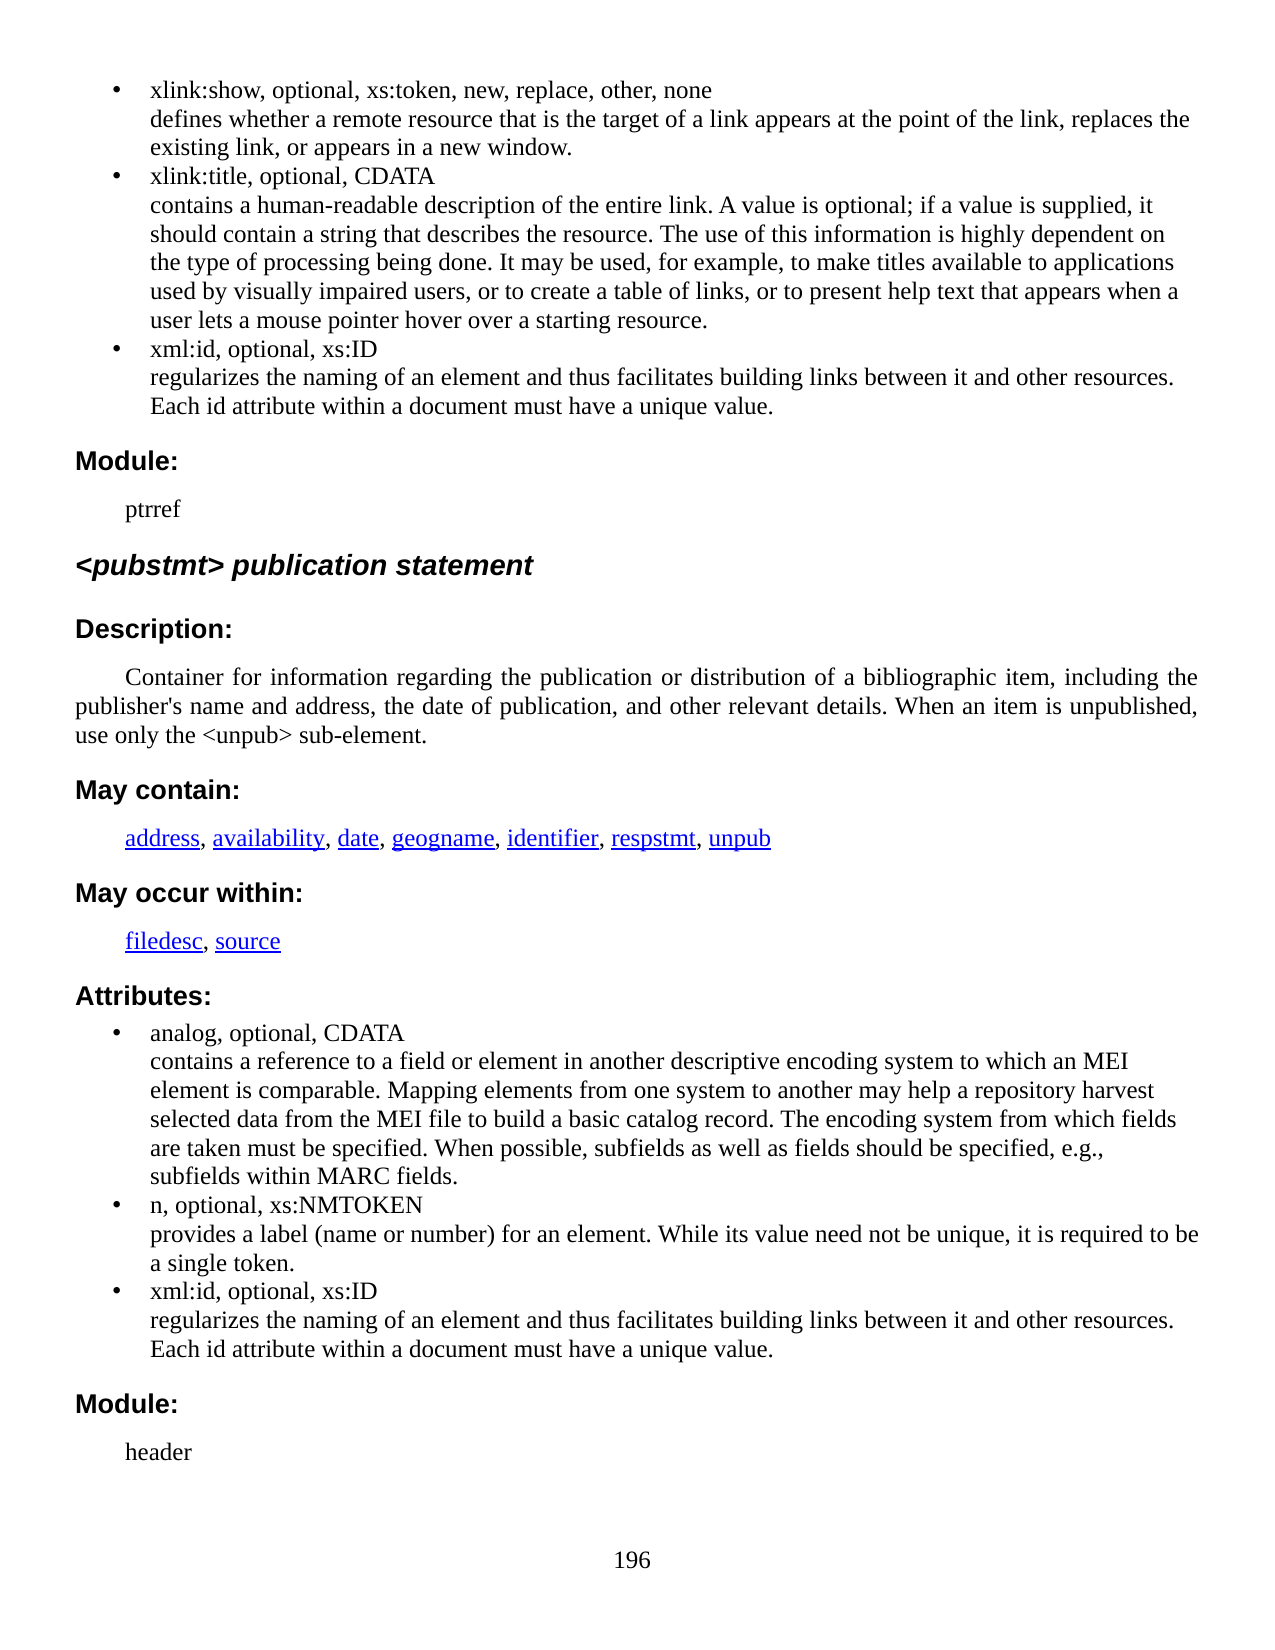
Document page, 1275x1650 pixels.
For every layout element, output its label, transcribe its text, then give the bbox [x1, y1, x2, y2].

list xlink:show, optional, xs:token, new, replace, other, none defines whether a remote resource that is the target of a link appears at the point of the link, replaces the existing link, or appears in a new window. [112, 75, 1200, 161]
list n, optional, xs:NMTOKEN provides a label (name or number) for an element. While its value need not be unique, it is required to be a single token. [112, 1190, 1200, 1276]
subtitle May contain: [75, 774, 1200, 805]
text Container for information regarding the publication or distribution of a bibliographic item, including the publisher's name and address, the date of publication, and other relevant details. When an item is unpublished, use only the <unpub> sub-element. [75, 662, 1200, 749]
list xlink:title, optional, CDATA contains a human-readable description of the entire link. A value is optional; if a value is supplied, it should contain a string that describes the resource. The use of this information is highly dependent on the type of processing being done. It may be used, for example, to make titles available to applications used by visually impaired users, or to create a table of links, or to present help text that appears when a user lets a mouse pointer hover over a starting resource. [112, 161, 1200, 334]
subtitle <pubstmt> publication statement [75, 548, 1200, 582]
text address, availability, date, geogname, identifier, respstmt, unpub [75, 823, 1200, 852]
subtitle Description: [75, 613, 1200, 644]
text filedesc, source [75, 926, 1200, 955]
text header [75, 1437, 1200, 1466]
list xml:id, optional, xs:ID regularizes the naming of an element and thus facilitates building links between it and other resources. Each id attribute within a document must have a unique value. [112, 334, 1200, 420]
text ptrref [75, 494, 1200, 523]
subtitle May occur within: [75, 877, 1200, 908]
subtitle Module: [75, 1388, 1200, 1419]
list analog, optional, CDATA contains a reference to a field or element in another descriptive encoding system to which an MEI element is comparable. Mapping elements from one system to another may help a repository harvest selected data from the MEI file to build a basic catalog record. The encoding system from which fields are taken must be specified. When possible, subfields as well as fields should be specified, e.g., subfields within MARC fields. [112, 1018, 1200, 1190]
subtitle Attributes: [75, 980, 1200, 1011]
list xml:id, optional, xs:ID regularizes the naming of an element and thus facilitates building links between it and other resources. Each id attribute within a document must have a unique value. [112, 1276, 1200, 1363]
subtitle Module: [75, 445, 1200, 476]
